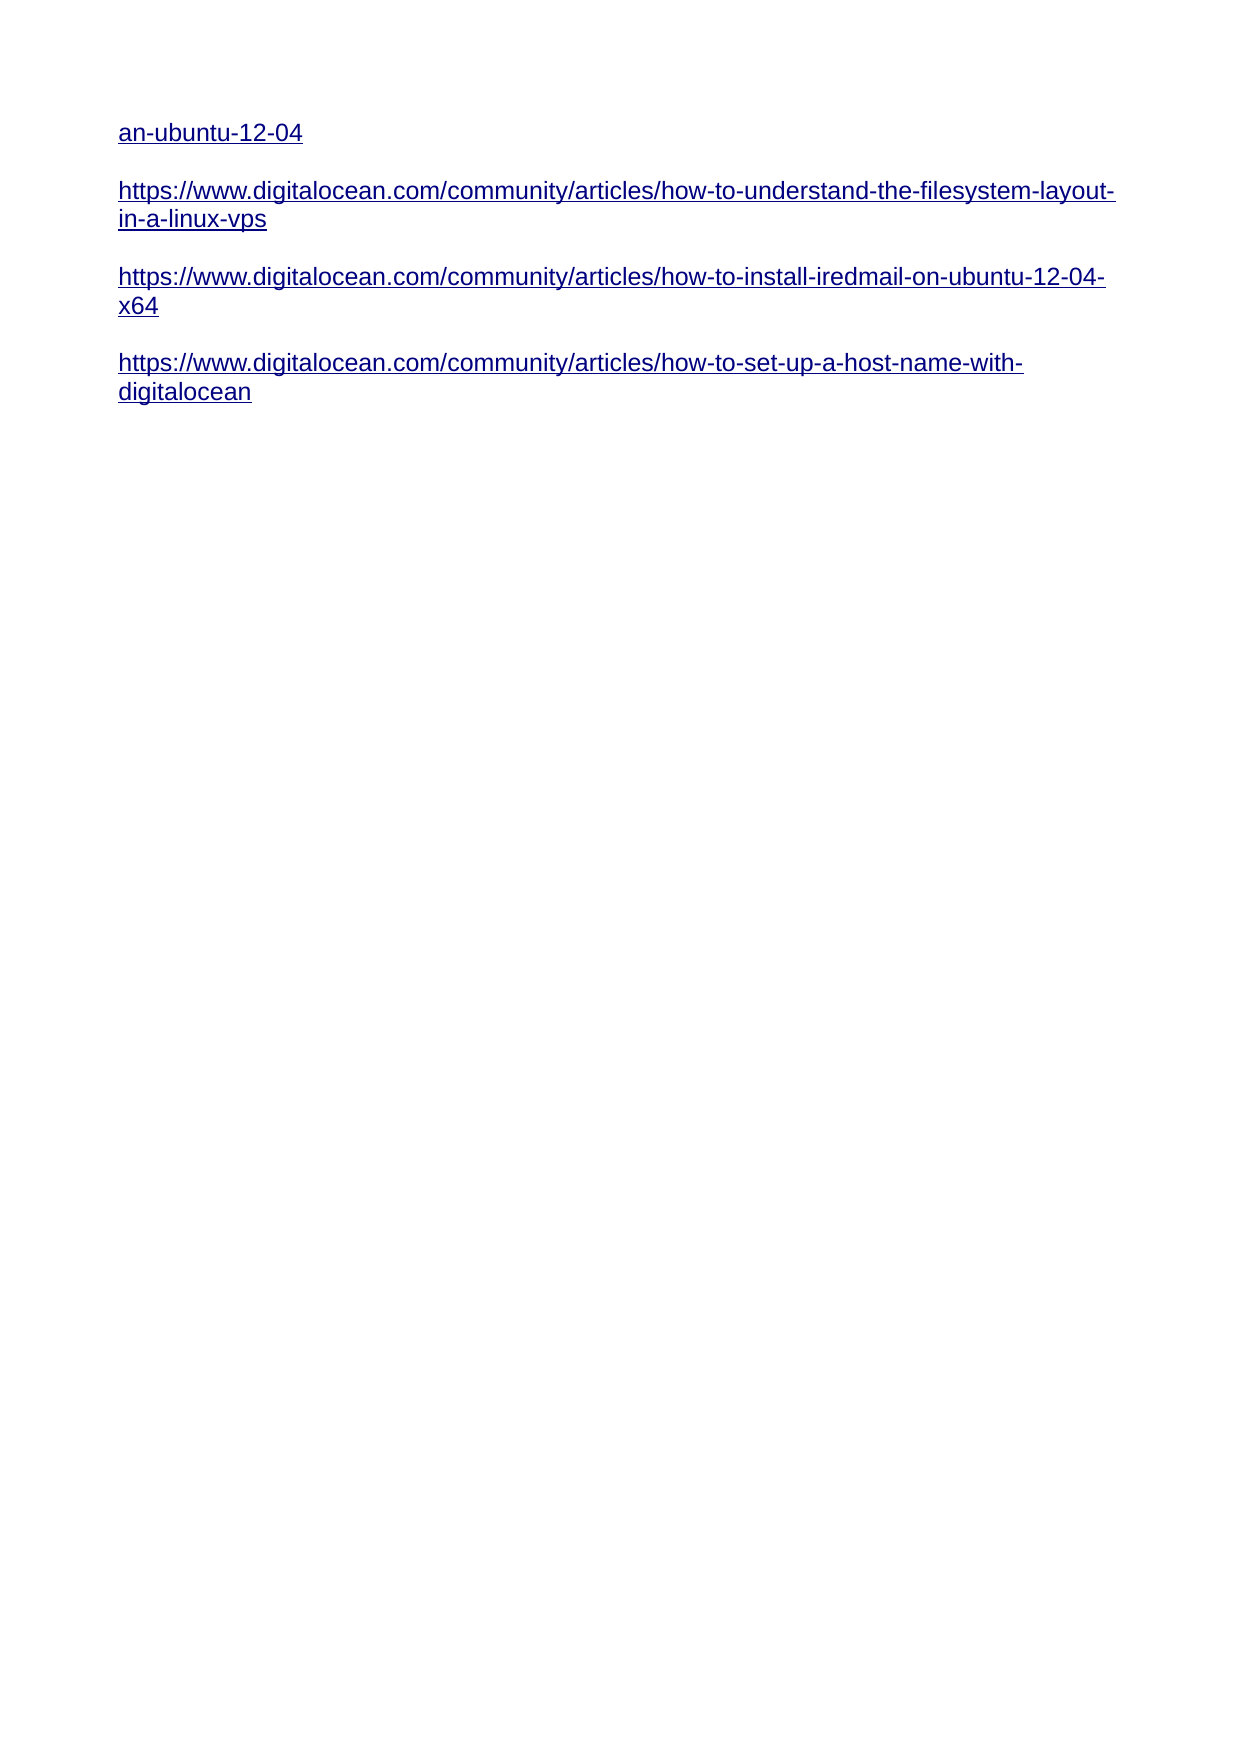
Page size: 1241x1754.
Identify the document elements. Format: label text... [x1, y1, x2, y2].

text an-ubuntu-12-04 [118, 118, 1122, 147]
text https://www.digitalocean.com/community/articles/how-to-install-iredmail-on-ubuntu-12-04-x64 [118, 262, 1122, 319]
text https://www.digitalocean.com/community/articles/how-to-understand-the-filesystem-layout-in-a-linux-vps [118, 176, 1122, 233]
text https://www.digitalocean.com/community/articles/how-to-set-up-a-host-name-with-digitalocean [118, 348, 1122, 406]
